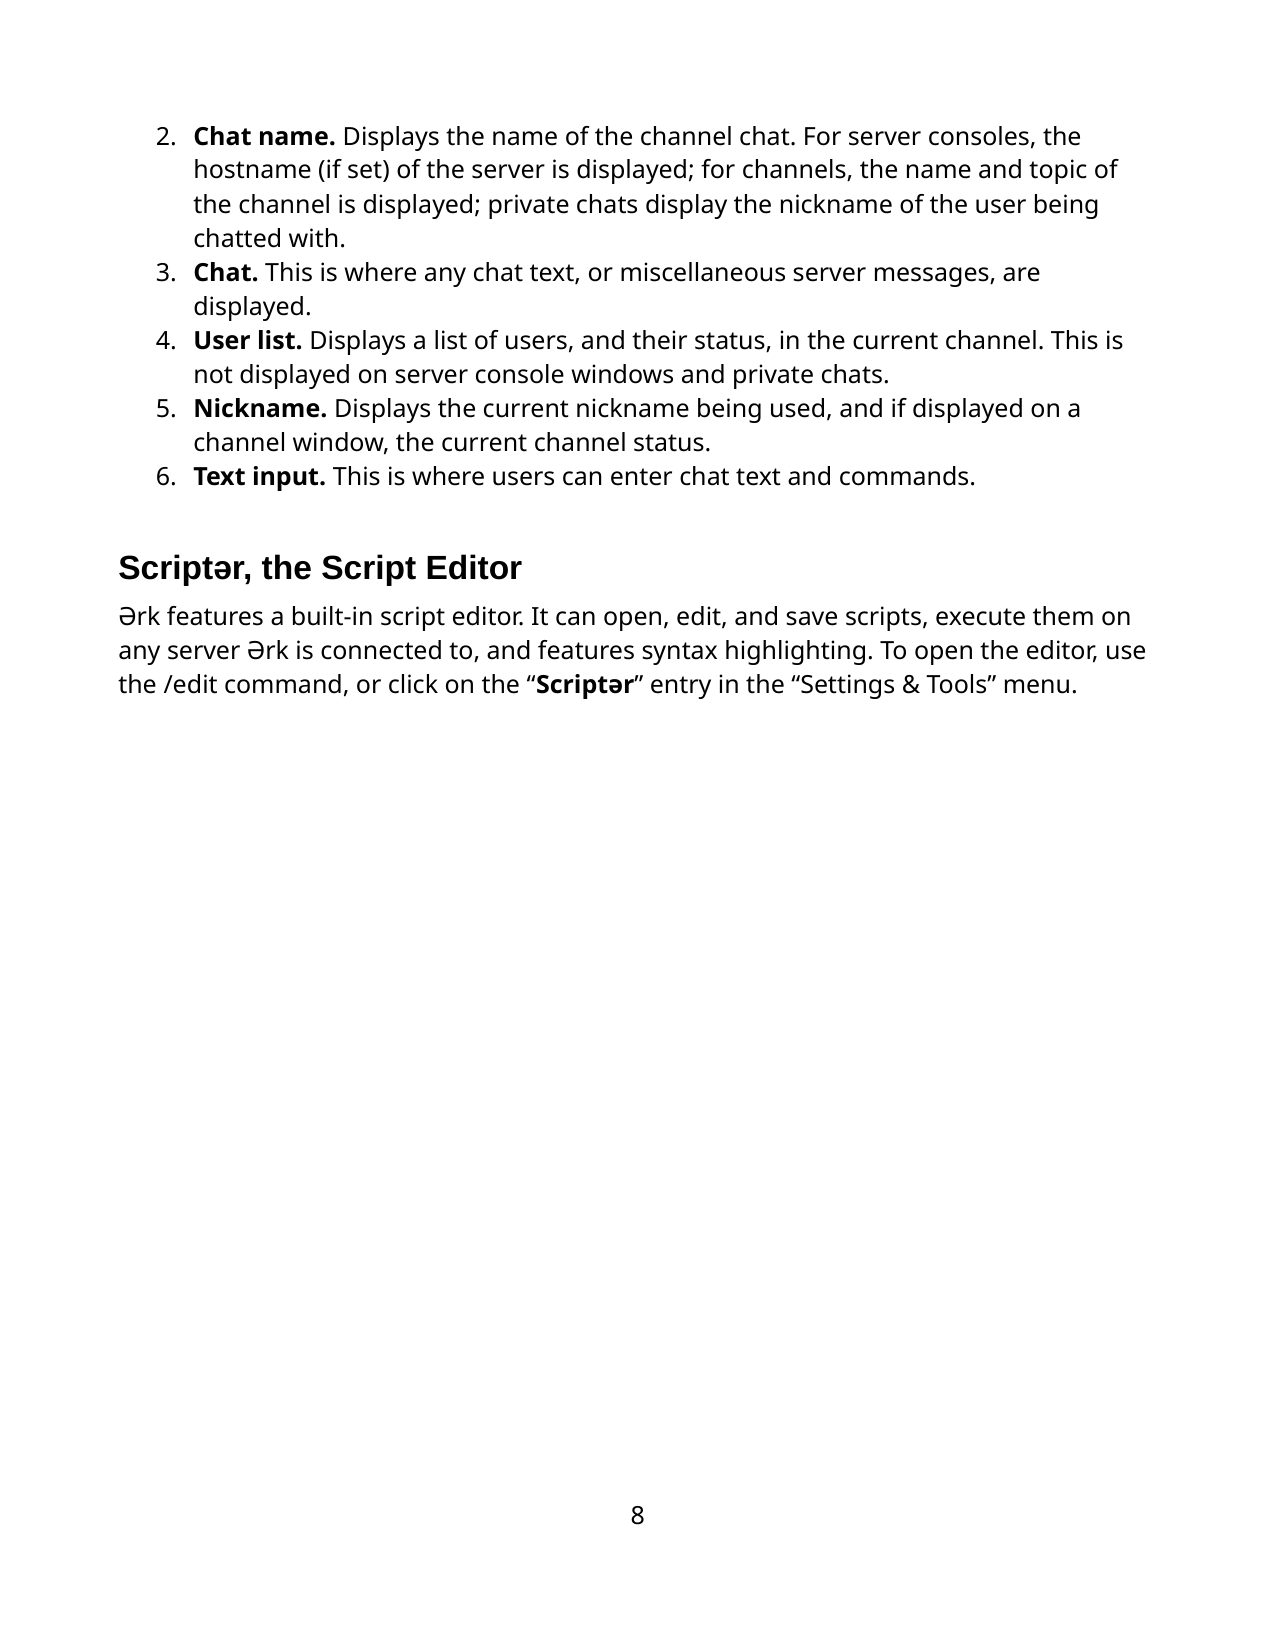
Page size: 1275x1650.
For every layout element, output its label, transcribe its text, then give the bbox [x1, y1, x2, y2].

list Nickname. Displays the current nickname being used, and if displayed on a channel window, the current channel status. [156, 391, 1157, 459]
list Chat name. Displays the name of the channel chat. For server consoles, the hostname (if set) of the server is displayed; for channels, the name and topic of the channel is displayed; private chats display the nickname of the user being chatted with. [156, 118, 1157, 254]
list User list. Displays a list of users, and their status, in the current channel. This is not displayed on server console windows and private chats. [156, 322, 1157, 391]
list Chat. This is where any chat text, or miscellaneous server messages, are displayed. [156, 254, 1157, 322]
text Ərk features a built-in script editor. It can open, edit, and save scripts, execute them on any server Ərk is connected to, and features syntax highlighting. To open the editor, use the /edit command, or click on the “Scriptər” entry in the “Settings & Tools” menu. [118, 599, 1157, 701]
list Text input. This is where users can enter chat text and commands. [156, 459, 1157, 493]
subtitle Scriptər, the Script Editor [118, 548, 1157, 586]
